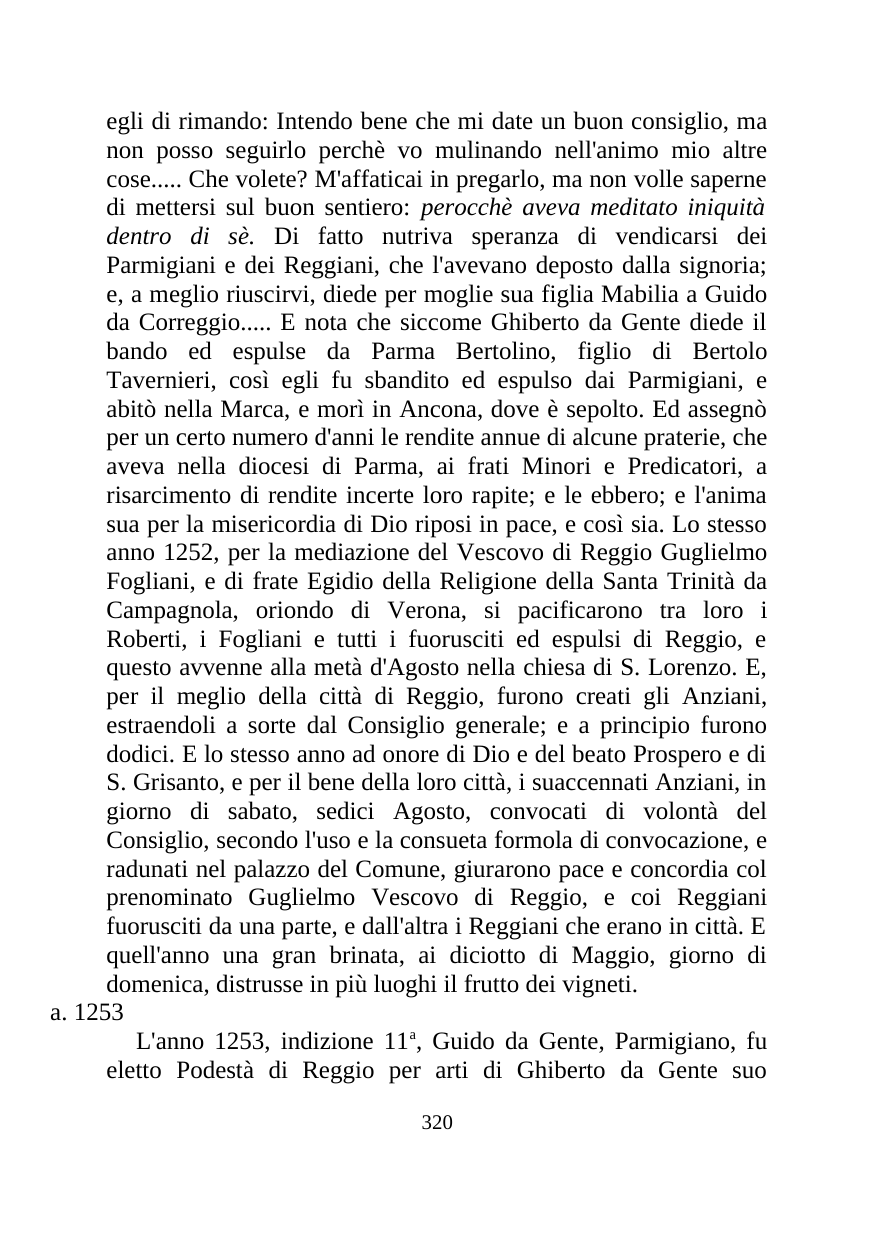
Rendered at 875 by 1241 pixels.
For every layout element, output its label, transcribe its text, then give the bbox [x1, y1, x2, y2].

text egli di rimando: Intendo bene che mi date un buon consiglio, ma non posso seguirlo perchè vo mulinando nell'animo mio altre cose..... Che volete? M'affaticai in pregarlo, ma non volle saperne di mettersi sul buon sentiero: perocchè aveva meditato iniquità dentro di sè. Di fatto nutriva speranza di vendicarsi dei Parmigiani e dei Reggiani, che l'avevano deposto dalla signoria; e, a meglio riuscirvi, diede per moglie sua figlia Mabilia a Guido da Correggio..... E nota che siccome Ghiberto da Gente diede il bando ed espulse da Parma Bertolino, figlio di Bertolo Tavernieri, così egli fu sbandito ed espulso dai Parmigiani, e abitò nella Marca, e morì in Ancona, dove è sepolto. Ed assegnò per un certo numero d'anni le rendite annue di alcune praterie, che aveva nella diocesi di Parma, ai frati Minori e Predicatori, a risarcimento di rendite incerte loro rapite; e le ebbero; e l'anima sua per la misericordia di Dio riposi in pace, e così sia. Lo stesso anno 1252, per la mediazione del Vescovo di Reggio Guglielmo Fogliani, e di frate Egidio della Religione della Santa Trinità da Campagnola, oriondo di Verona, si pacificarono tra loro i Roberti, i Fogliani e tutti i fuorusciti ed espulsi di Reggio, e questo avvenne alla metà d'Agosto nella chiesa di S. Lorenzo. E, per il meglio della città di Reggio, furono creati gli Anziani, estraendoli a sorte dal Consiglio generale; e a principio furono dodici. E lo stesso anno ad onore di Dio e del beato Prospero e di S. Grisanto, e per il bene della loro città, i suaccennati Anziani, in giorno di sabato, sedici Agosto, convocati di volontà del Consiglio, secondo l'uso e la consueta formola di convocazione, e radunati nel palazzo del Comune, giurarono pace e concordia col prenominato Guglielmo Vescovo di Reggio, e coi Reggiani fuorusciti da una parte, e dall'altra i Reggiani che erano in città. E quell'anno una gran brinata, ai diciotto di Maggio, giorno di domenica, distrusse in più luoghi il frutto dei vigneti. [106, 106, 768, 997]
text L'anno 1253, indizione 11a, Guido da Gente, Parmigiano, fu eletto Podestà di Reggio per arti di Ghiberto da Gente suo [106, 1026, 768, 1084]
text a. 1253 [50, 997, 768, 1026]
